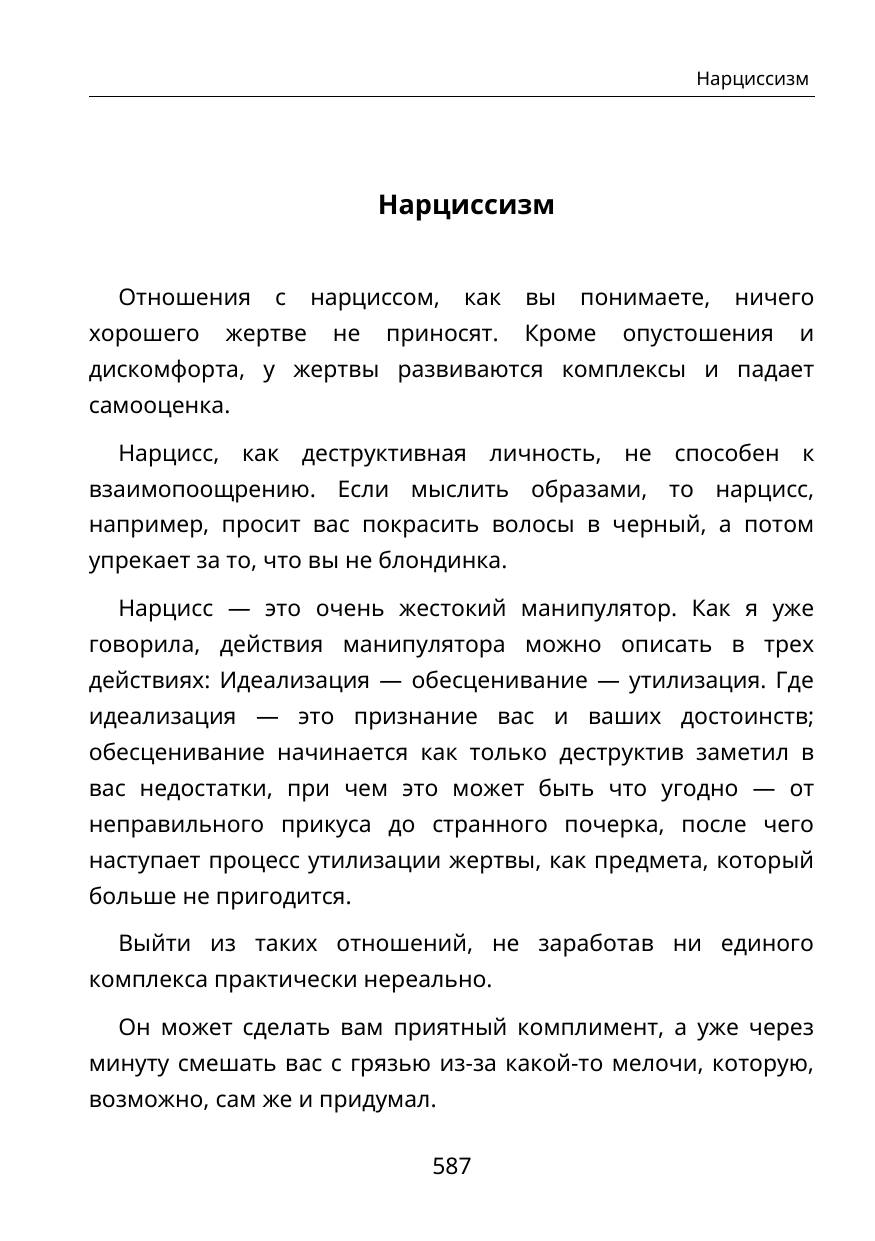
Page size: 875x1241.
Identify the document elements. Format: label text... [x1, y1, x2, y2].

text Он может сделать вам приятный комплимент, а уже через минуту смешать вас с грязью из-за какой-то мелочи, которую, возможно, сам же и придумал. [88, 1011, 815, 1114]
text Нарцисс, как деструктивная личность, не способен к взаимопоощрению. Если мыслить образами, то нарцисс, например, просит вас покрасить волосы в черный, а потом упрекает за то, что вы не блондинка. [88, 437, 815, 576]
text Отношения с нарциссом, как вы понимаете, ничего хорошего жертве не приносят. Кроме опустошения и дискомфорта, у жертвы развиваются комплексы и падает самооценка. [88, 281, 815, 420]
text Выйти из таких отношений, не заработав ни единого комплекса практически нереально. [88, 927, 815, 994]
text Нарцисс — это очень жестокий манипулятор. Как я уже говорила, действия манипулятора можно описать в трех действиях: Идеализация — обесценивание — утилизация. Где идеализация — это признание вас и ваших достоинств; обесценивание начинается как только деструктив заметил в вас недостатки, при чем это может быть что угодно — от неправильного прикуса до странного почерка, после чего наступает процесс утилизации жертвы, как предмета, который больше не пригодится. [88, 592, 815, 911]
subtitle Нарциссизм [88, 185, 815, 222]
